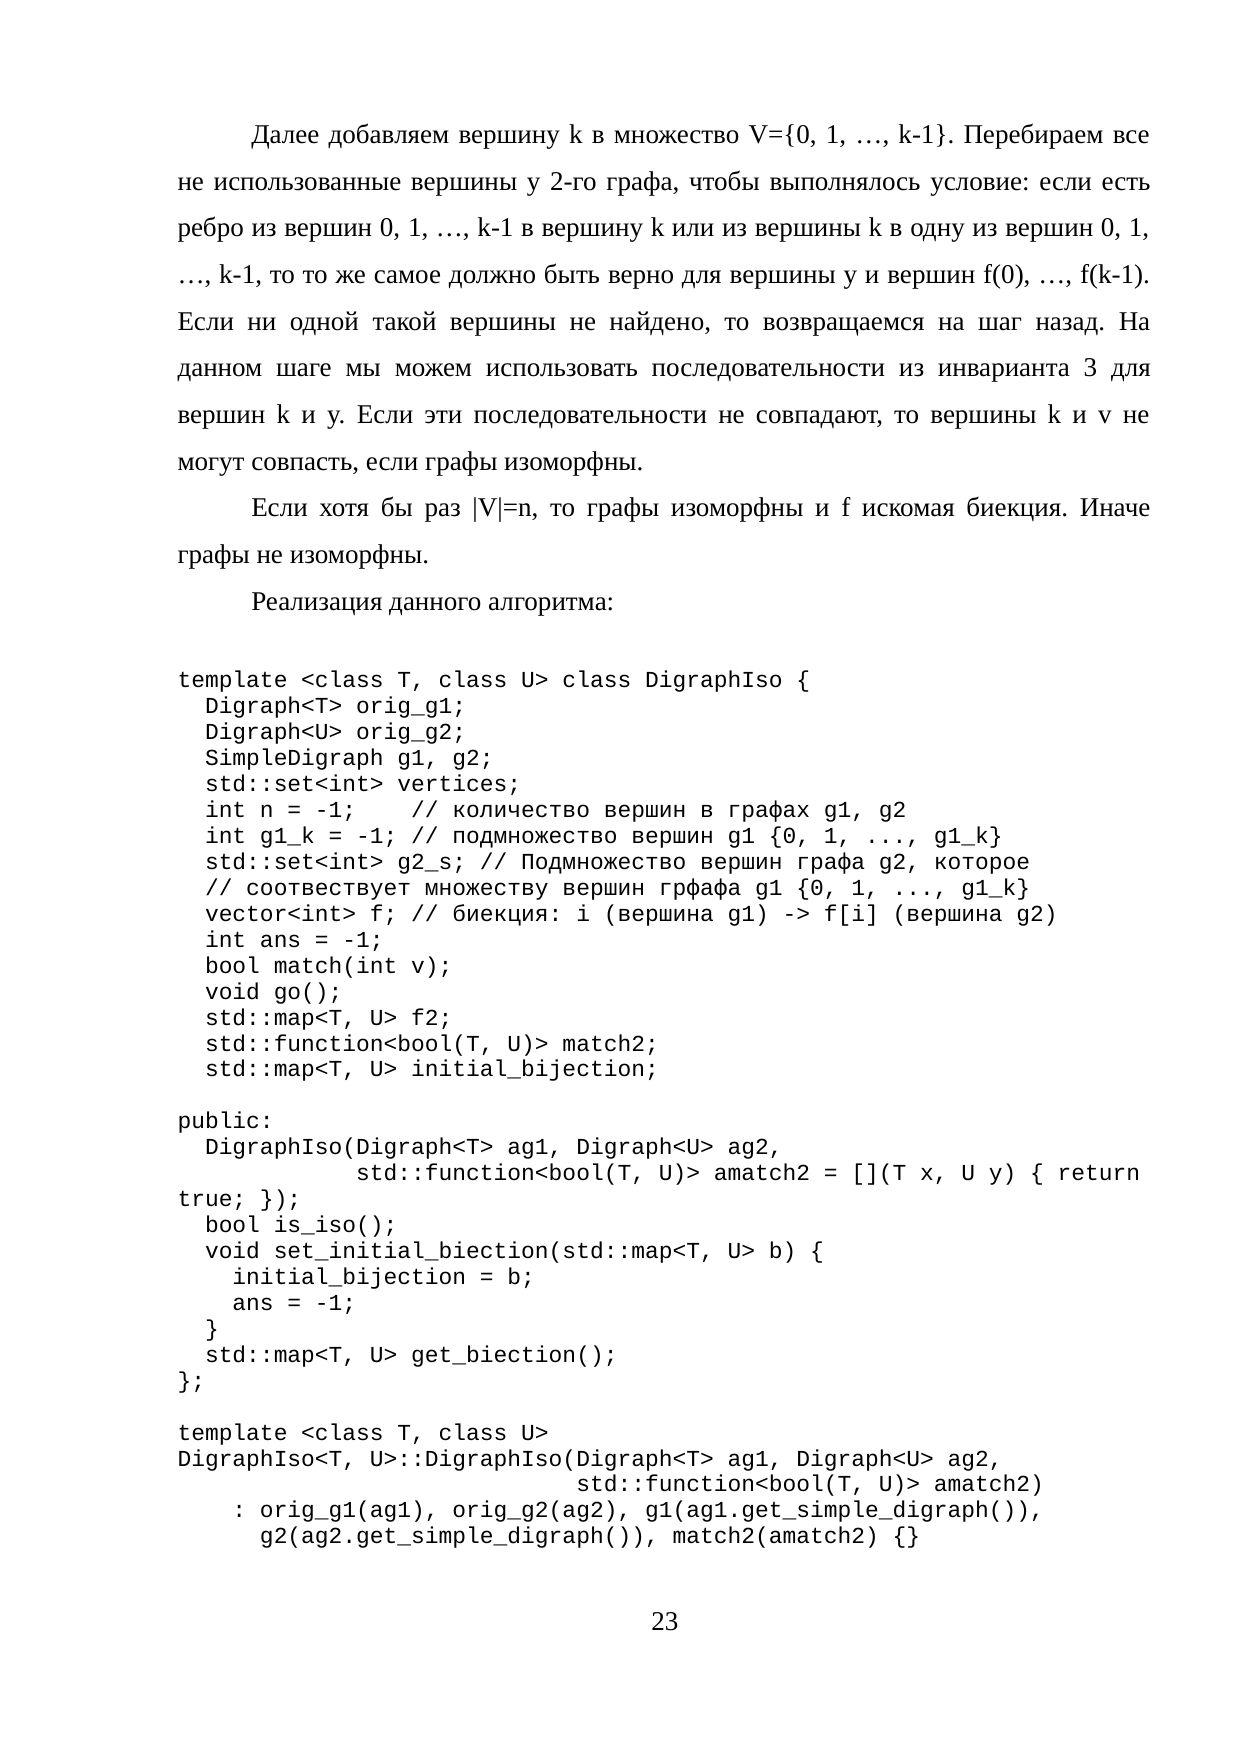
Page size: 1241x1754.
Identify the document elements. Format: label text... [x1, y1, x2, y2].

text ans = -1; [177, 1291, 1152, 1317]
text public: [177, 1110, 1152, 1136]
text Digraph<U> orig_g2; [177, 721, 1152, 747]
text bool is_iso(); [177, 1213, 1152, 1239]
text std::function<bool(T, U)> amatch2) [177, 1473, 1152, 1499]
text }; [177, 1369, 1152, 1395]
text void set_initial_biection(std::map<T, U> b) { [177, 1239, 1152, 1265]
text std::map<T, U> initial_bijection; [177, 1058, 1152, 1084]
text } [177, 1317, 1152, 1343]
text std::map<T, U> f2; [177, 1006, 1152, 1032]
text g2(ag2.get_simple_digraph()), match2(amatch2) {} [177, 1525, 1152, 1551]
text template <class T, class U> [177, 1421, 1152, 1447]
text SimpleDigraph g1, g2; [177, 747, 1152, 772]
text std::set<int> g2_s; // Подмножество вершин графа g2, которое [177, 850, 1152, 876]
text std::function<bool(T, U)> amatch2 = [](T x, U y) { return true; }); [177, 1162, 1152, 1213]
text int ans = -1; [177, 928, 1152, 954]
text vector<int> f; // биекция: i (вершина g1) -> f[i] (вершина g2) [177, 902, 1152, 928]
text initial_bijection = b; [177, 1265, 1152, 1291]
text template <class T, class U> class DigraphIso { [177, 669, 1152, 695]
text DigraphIso(Digraph<T> ag1, Digraph<U> ag2, [177, 1136, 1152, 1162]
text int n = -1; // количество вершин в графах g1, g2 [177, 798, 1152, 824]
text bool match(int v); [177, 954, 1152, 980]
text Если хотя бы раз |V|=n, то графы изоморфны и f искомая биекция. Иначе графы не изоморфны. [177, 491, 1152, 569]
text Реализация данного алгоритма: [177, 585, 1152, 616]
text Digraph<T> orig_g1; [177, 695, 1152, 721]
text std::map<T, U> get_biection(); [177, 1343, 1152, 1369]
text int g1_k = -1; // подмножество вершин g1 {0, 1, ..., g1_k} [177, 824, 1152, 850]
text DigraphIso<T, U>::DigraphIso(Digraph<T> ag1, Digraph<U> ag2, [177, 1447, 1152, 1473]
text void go(); [177, 980, 1152, 1006]
text // соотвествует множеству вершин грфафа g1 {0, 1, ..., g1_k} [177, 876, 1152, 902]
text Далее добавляем вершину k в множество V={0, 1, …, k-1}. Перебираем все не использованные вершины y 2-го графа, чтобы выполнялось условие: если есть ребро из вершин 0, 1, …, k-1 в вершину k или из вершины k в одну из вершин 0, 1, …, k-1, то то же самое должно быть верно для вершины y и вершин f(0), …, f(k-1). Если ни одной такой вершины не найдено, то возвращаемся на шаг назад. На данном шаге мы можем использовать последовательности из инварианта 3 для вершин k и y. Если эти последовательности не совпадают, то вершины k и v не могут совпасть, если графы изоморфны. [177, 118, 1152, 476]
text std::set<int> vertices; [177, 772, 1152, 798]
text : orig_g1(ag1), orig_g2(ag2), g1(ag1.get_simple_digraph()), [177, 1499, 1152, 1525]
text std::function<bool(T, U)> match2; [177, 1032, 1152, 1058]
